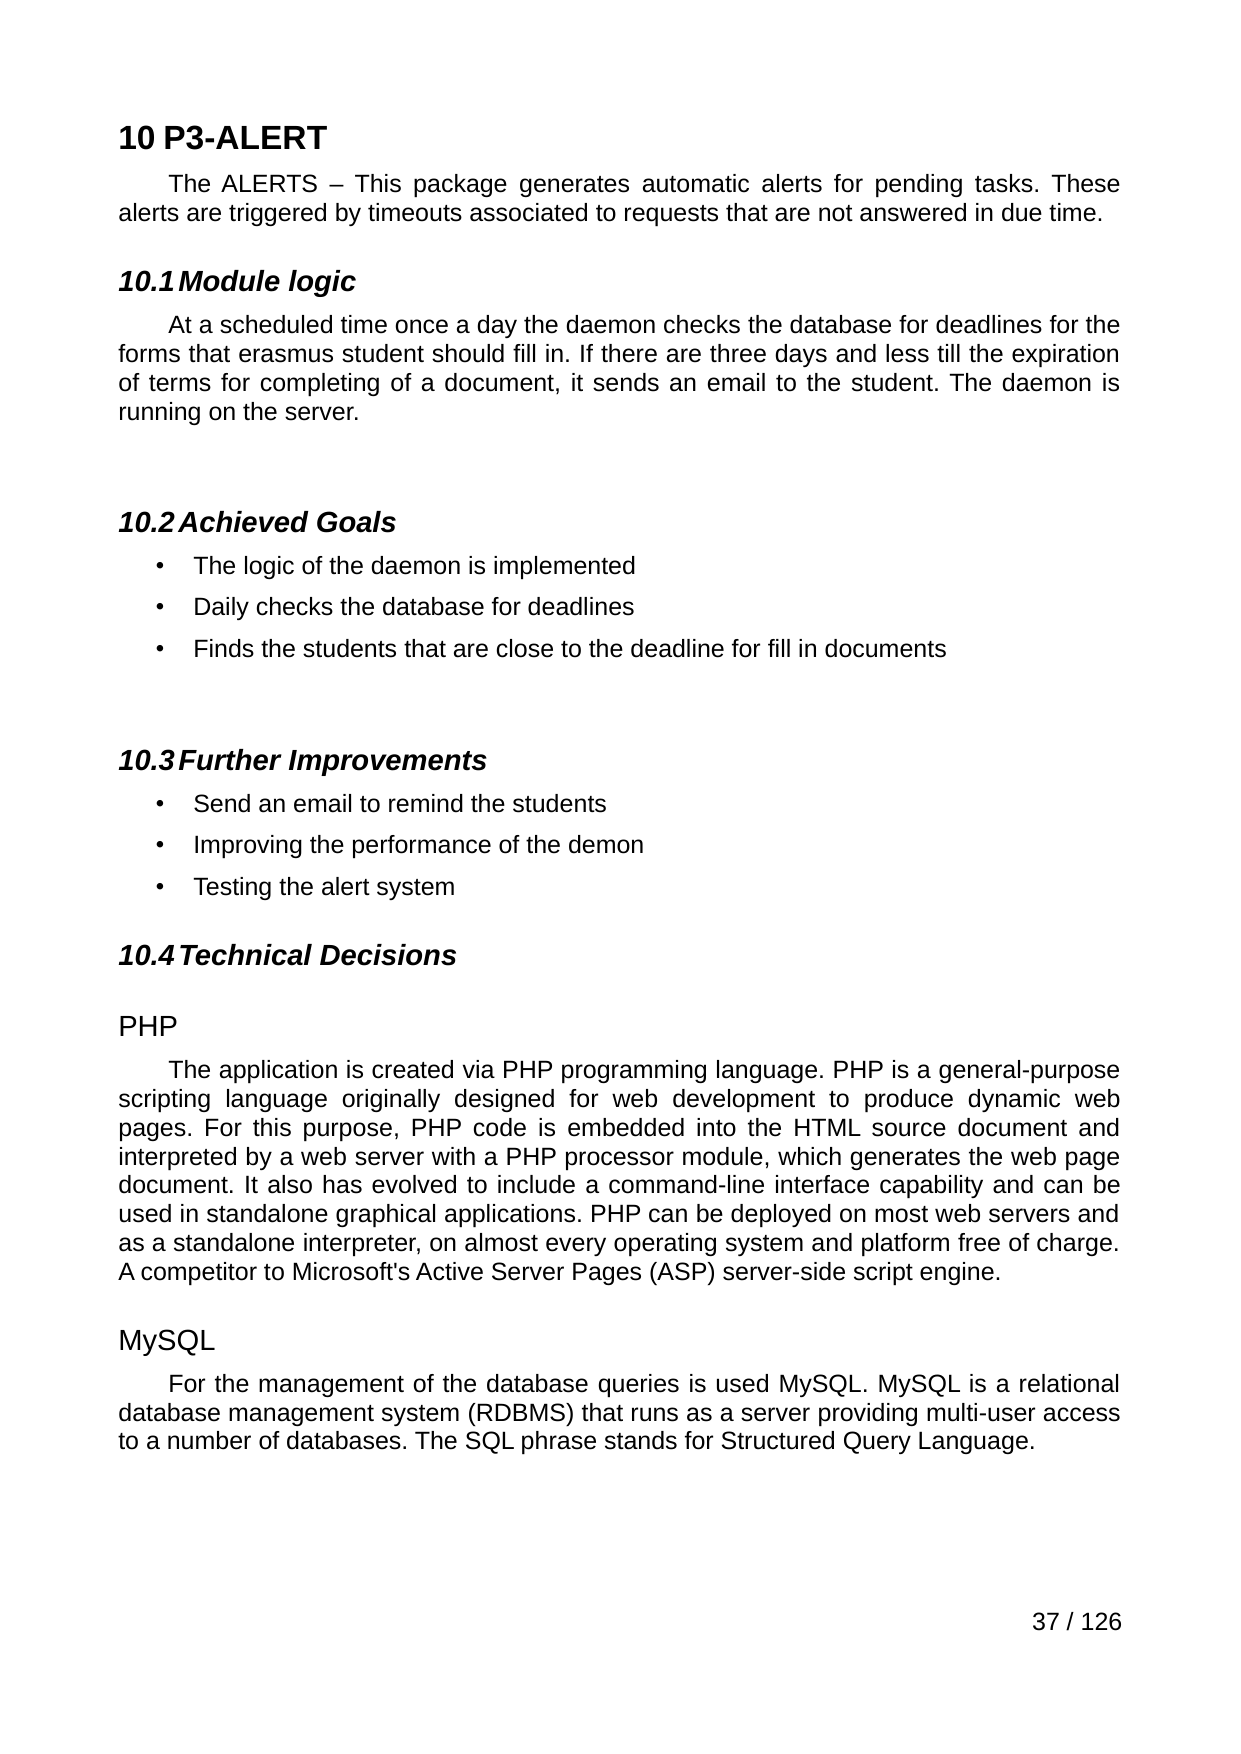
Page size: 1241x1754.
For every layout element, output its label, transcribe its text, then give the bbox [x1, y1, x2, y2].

subtitle Further Improvements [118, 743, 1122, 777]
subtitle P3-ALERT [118, 118, 1122, 157]
subtitle Achieved Goals [118, 505, 1122, 538]
text For the management of the database queries is used MySQL. MySQL is a relational database management system (RDBMS) that runs as a server providing multi-user access to a number of databases. The SQL phrase stands for Structured Query Language. [118, 1369, 1122, 1455]
text At a scheduled time once a day the daemon checks the database for deadlines for the forms that erasmus student should fill in. If there are three days and less till the expiration of terms for completing of a document, it sends an email to the student. The daemon is running on the server. [118, 310, 1122, 425]
subtitle Technical Decisions [118, 938, 1122, 972]
text The ALERTS – This package generates automatic alerts for pending tasks. These alerts are triggered by timeouts associated to requests that are not answered in due time. [118, 169, 1122, 227]
list Finds the students that are close to the deadline for fill in documents [156, 633, 1122, 662]
text The application is created via PHP programming language. PHP is a general-purpose scripting language originally designed for web development to produce dynamic web pages. For this purpose, PHP code is embedded into the HTML source document and interpreted by a web server with a PHP processor module, which generates the web page document. It also has evolved to include a command-line interface capability and can be used in standalone graphical applications. PHP can be deployed on most web servers and as a standalone interpreter, on almost every operating system and platform free of charge. A competitor to Microsoft's Active Server Pages (ASP) server-side script engine. [118, 1055, 1122, 1285]
list Daily checks the database for deadlines [156, 592, 1122, 621]
list Improving the performance of the demon [156, 830, 1122, 859]
subtitle PHP [118, 1009, 1122, 1043]
subtitle Module logic [118, 264, 1122, 298]
list Send an email to remind the students [156, 789, 1122, 818]
subtitle MySQL [118, 1323, 1122, 1356]
list The logic of the daemon is implemented [156, 551, 1122, 580]
list Testing the alert system [156, 872, 1122, 901]
